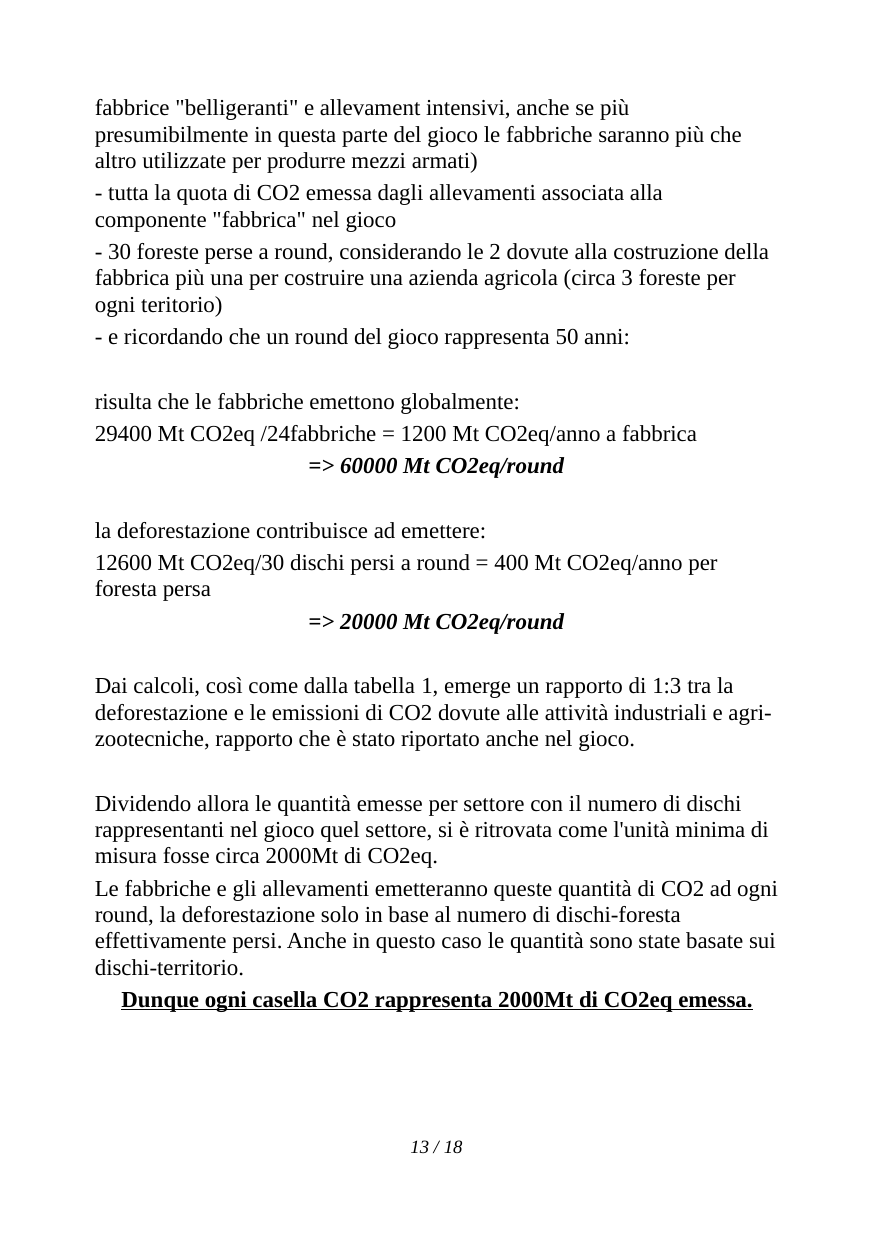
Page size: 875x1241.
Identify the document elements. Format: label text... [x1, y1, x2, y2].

text - 30 foreste perse a round, considerando le 2 dovute alla costruzione della fabbrica più una per costruire una azienda agricola (circa 3 foreste per ogni teritorio) [94, 238, 779, 317]
text Dividendo allora le quantità emesse per settore con il numero di dischi rappresentanti nel gioco quel settore, si è ritrovata come l'unità minima di misura fosse circa 2000Mt di CO2eq. [94, 790, 779, 869]
text Dunque ogni casella CO2 rappresenta 2000Mt di CO2eq emessa. [94, 986, 779, 1012]
text 29400 Mt CO2eq /24fabbriche = 1200 Mt CO2eq/anno a fabbrica [94, 420, 779, 446]
text risulta che le fabbriche emettono globalmente: [94, 388, 779, 414]
text fabbrice "belligeranti" e allevament intensivi, anche se più presumibilmente in questa parte del gioco le fabbriche saranno più che altro utilizzate per produrre mezzi armati) [94, 94, 779, 173]
text Dai calcoli, così come dalla tabella 1, emerge un rapporto di 1:3 tra la deforestazione e le emissioni di CO2 dovute alle attività industriali e agri-zootecniche, rapporto che è stato riportato anche nel gioco. [94, 672, 779, 751]
text Le fabbriche e gli allevamenti emetteranno queste quantità di CO2 ad ogni round, la deforestazione solo in base al numero di dischi-foresta effettivamente persi. Anche in questo caso le quantità sono state basate sui dischi-territorio. [94, 875, 779, 980]
text - tutta la quota di CO2 emessa dagli allevamenti associata alla componente "fabbrica" nel gioco [94, 179, 779, 232]
text => 60000 Mt CO2eq/round [94, 452, 779, 479]
text - e ricordando che un round del gioco rappresenta 50 anni: [94, 323, 779, 349]
text 12600 Mt CO2eq/30 dischi persi a round = 400 Mt CO2eq/anno per foresta persa [94, 549, 779, 602]
text la deforestazione contribuisce ad emettere: [94, 517, 779, 543]
text => 20000 Mt CO2eq/round [94, 608, 779, 634]
